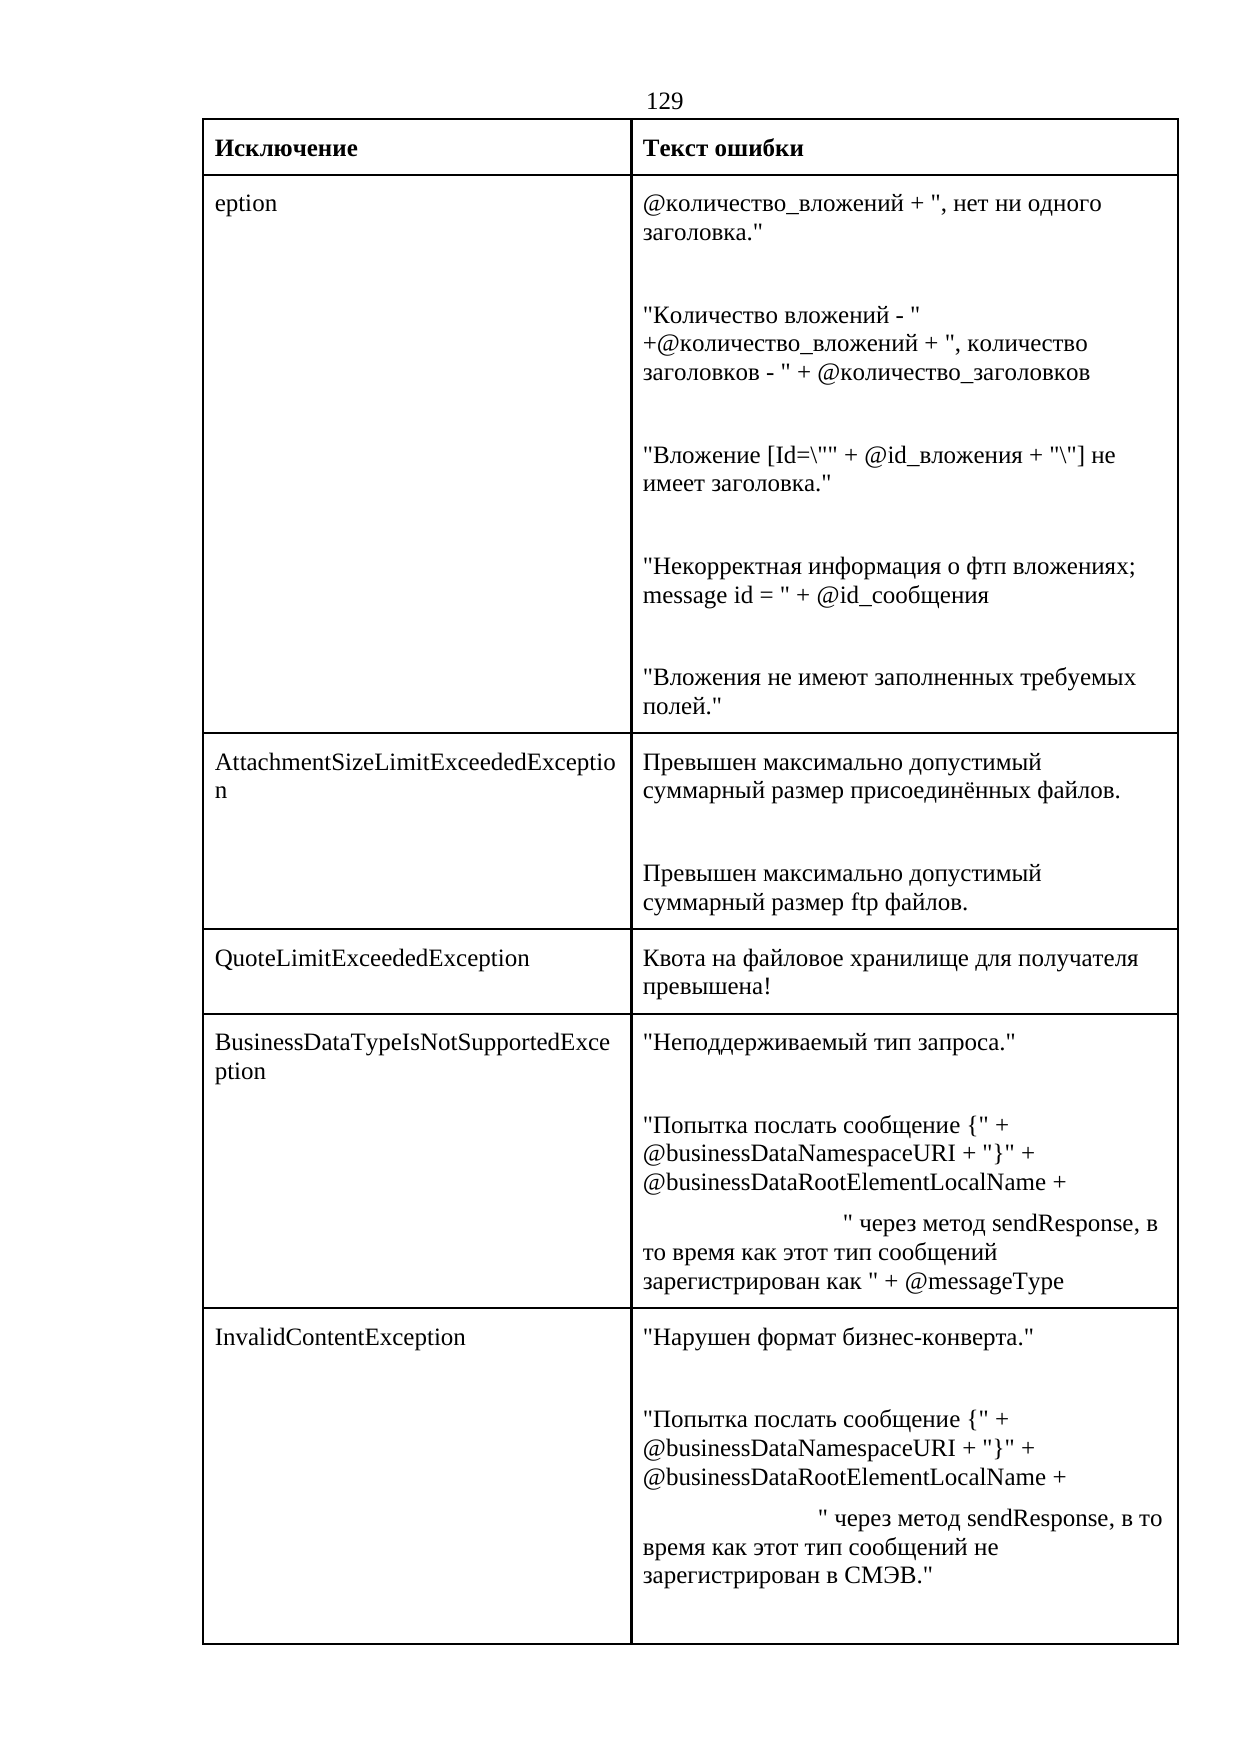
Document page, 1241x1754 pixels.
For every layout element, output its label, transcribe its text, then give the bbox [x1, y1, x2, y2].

table_cell BusinessDataTypeIsNotSupportedException [204, 1015, 630, 1307]
table_cell eption [204, 176, 630, 732]
table_header Исключение [204, 120, 630, 174]
table_cell Превышен максимально допустимый суммарный размер присоединённых файлов. Превышен максимально допустимый суммарный размер ftp файлов. [633, 734, 1177, 928]
table_cell @количество_вложений + ", нет ни одного заголовка." "Количество вложений - " +@количество_вложений + ", количество заголовков - " + @количество_заголовков "Вложение [Id=\"" + @id_вложения + "\"] не имеет заголовка." "Некорректная информация о фтп вложениях; message id = " + @id_сообщения "Вложения не имеют заполненных требуемых полей." [633, 176, 1177, 732]
table_header Текст ошибки [633, 120, 1177, 174]
table_cell Квота на файловое хранилище для получателя превышена! [633, 930, 1177, 1013]
table_cell "Нарушен формат бизнес-конверта." "Попытка послать сообщение {" + @businessDataNamespaceURI + "}" + @businessDataRootElementLocalName + " через метод sendResponse, в то время как этот тип сообщений не зарегистрирован в СМЭВ." [633, 1309, 1177, 1643]
table_cell "Неподдерживаемый тип запроса." "Попытка послать сообщение {" + @businessDataNamespaceURI + "}" + @businessDataRootElementLocalName + " через метод sendResponse, в то время как этот тип сообщений зарегистрирован как " + @messageType [633, 1015, 1177, 1307]
table_cell QuoteLimitExceededException [204, 930, 630, 1013]
table_cell AttachmentSizeLimitExceededException [204, 734, 630, 928]
table_cell InvalidContentException [204, 1309, 630, 1643]
